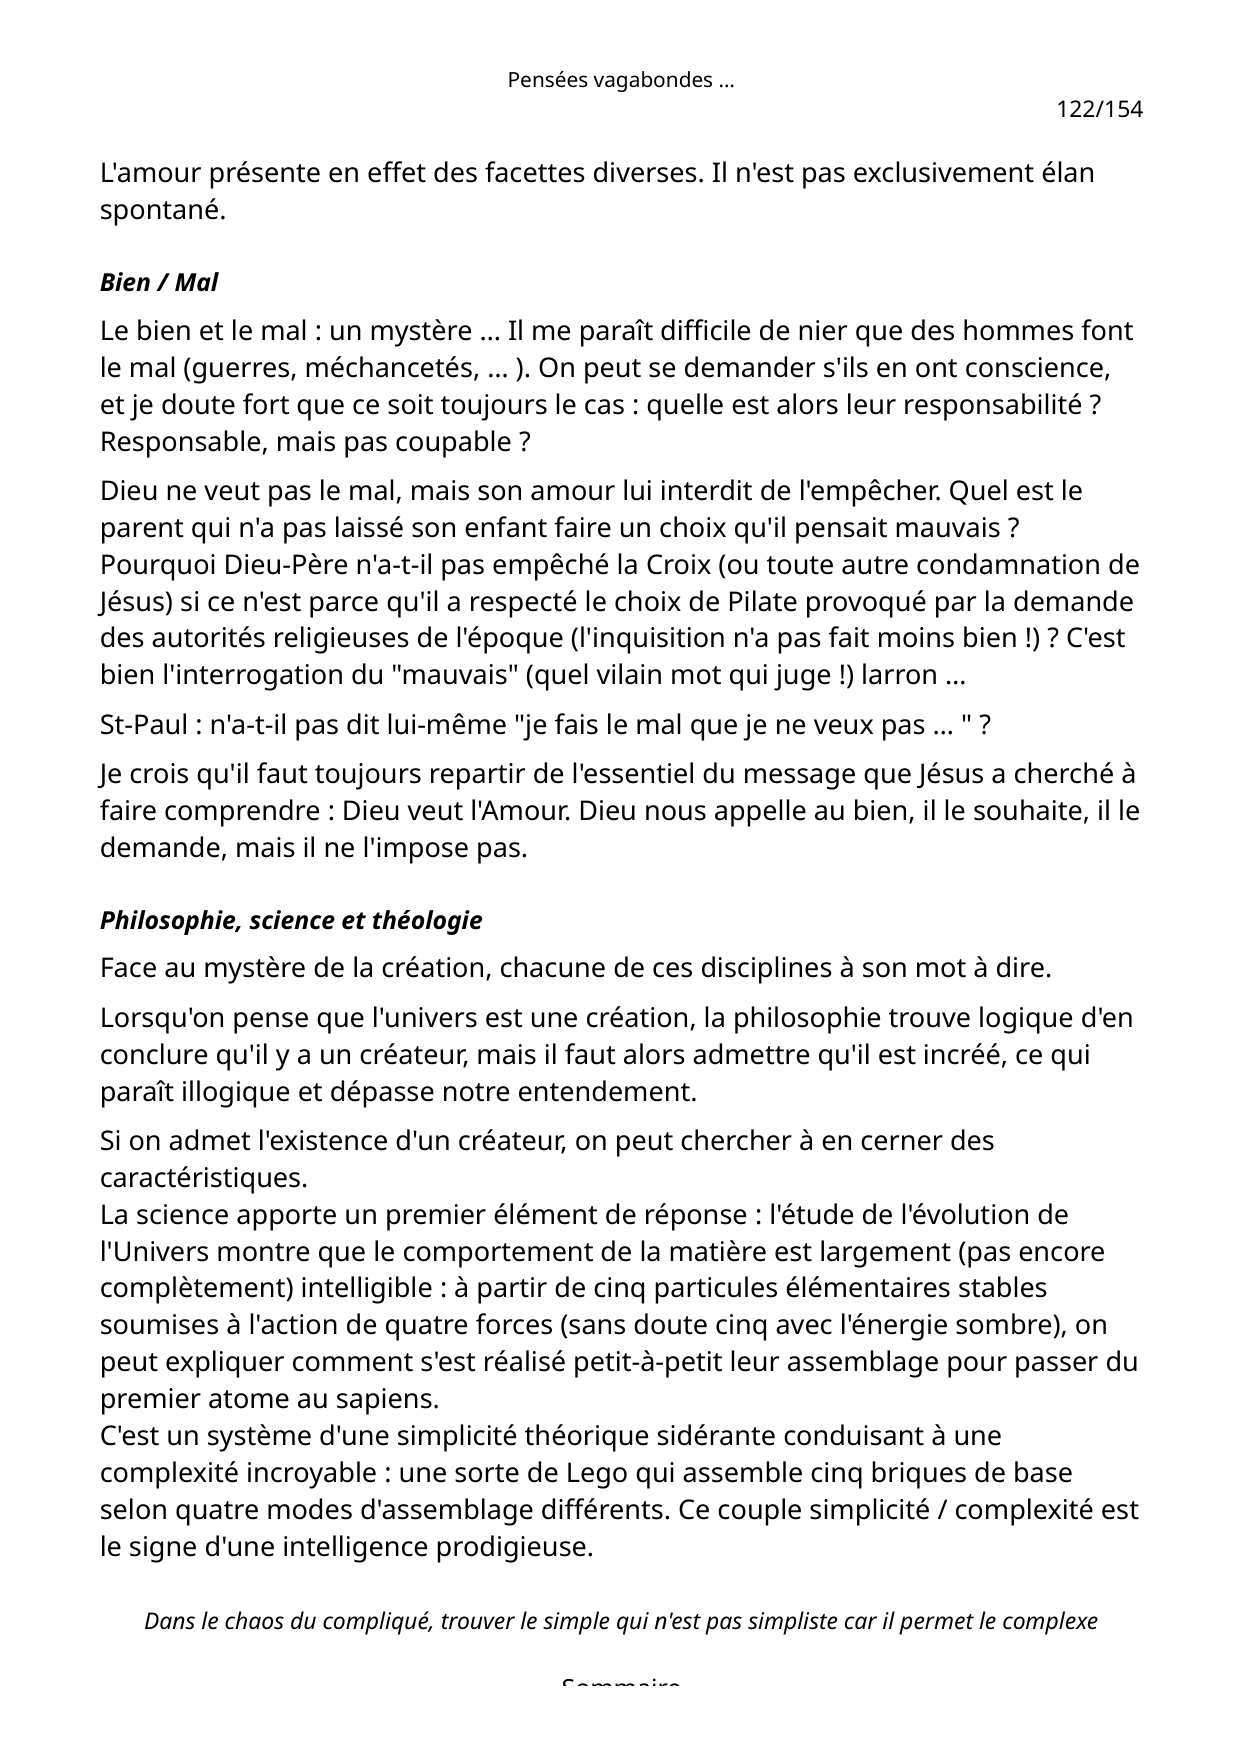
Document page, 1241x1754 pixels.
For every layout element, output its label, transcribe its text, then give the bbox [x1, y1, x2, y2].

text Je crois qu'il faut toujours repartir de l'essentiel du message que Jésus a cherché à faire comprendre : Dieu veut l'Amour. Dieu nous appelle au bien, il le souhaite, il le demande, mais il ne l'impose pas. [99, 754, 1143, 865]
subtitle Bien / Mal [99, 265, 1143, 299]
text Dieu ne veut pas le mal, mais son amour lui interdit de l'empêcher. Quel est le parent qui n'a pas laissé son enfant faire un choix qu'il pensait mauvais ? Pourquoi Dieu-Père n'a-t-il pas empêché la Croix (ou toute autre condamnation de Jésus) si ce n'est parce qu'il a respecté le choix de Pilate provoqué par la demande des autorités religieuses de l'époque (l'inquisition n'a pas fait moins bien !) ? C'est bien l'interrogation du "mauvais" (quel vilain mot qui juge !) larron … [99, 471, 1143, 693]
text Face au mystère de la création, chacune de ces disciplines à son mot à dire. [99, 949, 1143, 986]
text Le bien et le mal : un mystère … Il me paraît difficile de nier que des hommes font le mal (guerres, méchancetés, … ). On peut se demander s'ils en ont conscience, et je doute fort que ce soit toujours le cas : quelle est alors leur responsabilité ? Responsable, mais pas coupable ? [99, 311, 1143, 459]
subtitle Philosophie, science et théologie [99, 903, 1143, 936]
text St-Paul : n'a-t-il pas dit lui-même "je fais le mal que je ne veux pas … " ? [99, 705, 1143, 742]
text Si on admet l'existence d'un créateur, on peut chercher à en cerner des caractéristiques. La science apporte un premier élément de réponse : l'étude de l'évolution de l'Univers montre que le comportement de la matière est largement (pas encore complètement) intelligible : à partir de cinq particules élémentaires stables soumises à l'action de quatre forces (sans doute cinq avec l'énergie sombre), on peut expliquer comment s'est réalisé petit-à-petit leur assemblage pour passer du premier atome au sapiens. C'est un système d'une simplicité théorique sidérante conduisant à une complexité incroyable : une sorte de Lego qui assemble cinq briques de base selon quatre modes d'assemblage différents. Ce couple simplicité / complexité est le signe d'une intelligence prodigieuse. [99, 1121, 1143, 1564]
text L'amour présente en effet des facettes diverses. Il n'est pas exclusivement élan spontané. [99, 154, 1143, 228]
text Lorsqu'on pense que l'univers est une création, la philosophie trouve logique d'en conclure qu'il y a un créateur, mais il faut alors admettre qu'il est incréé, ce qui paraît illogique et dépasse notre entendement. [99, 998, 1143, 1109]
